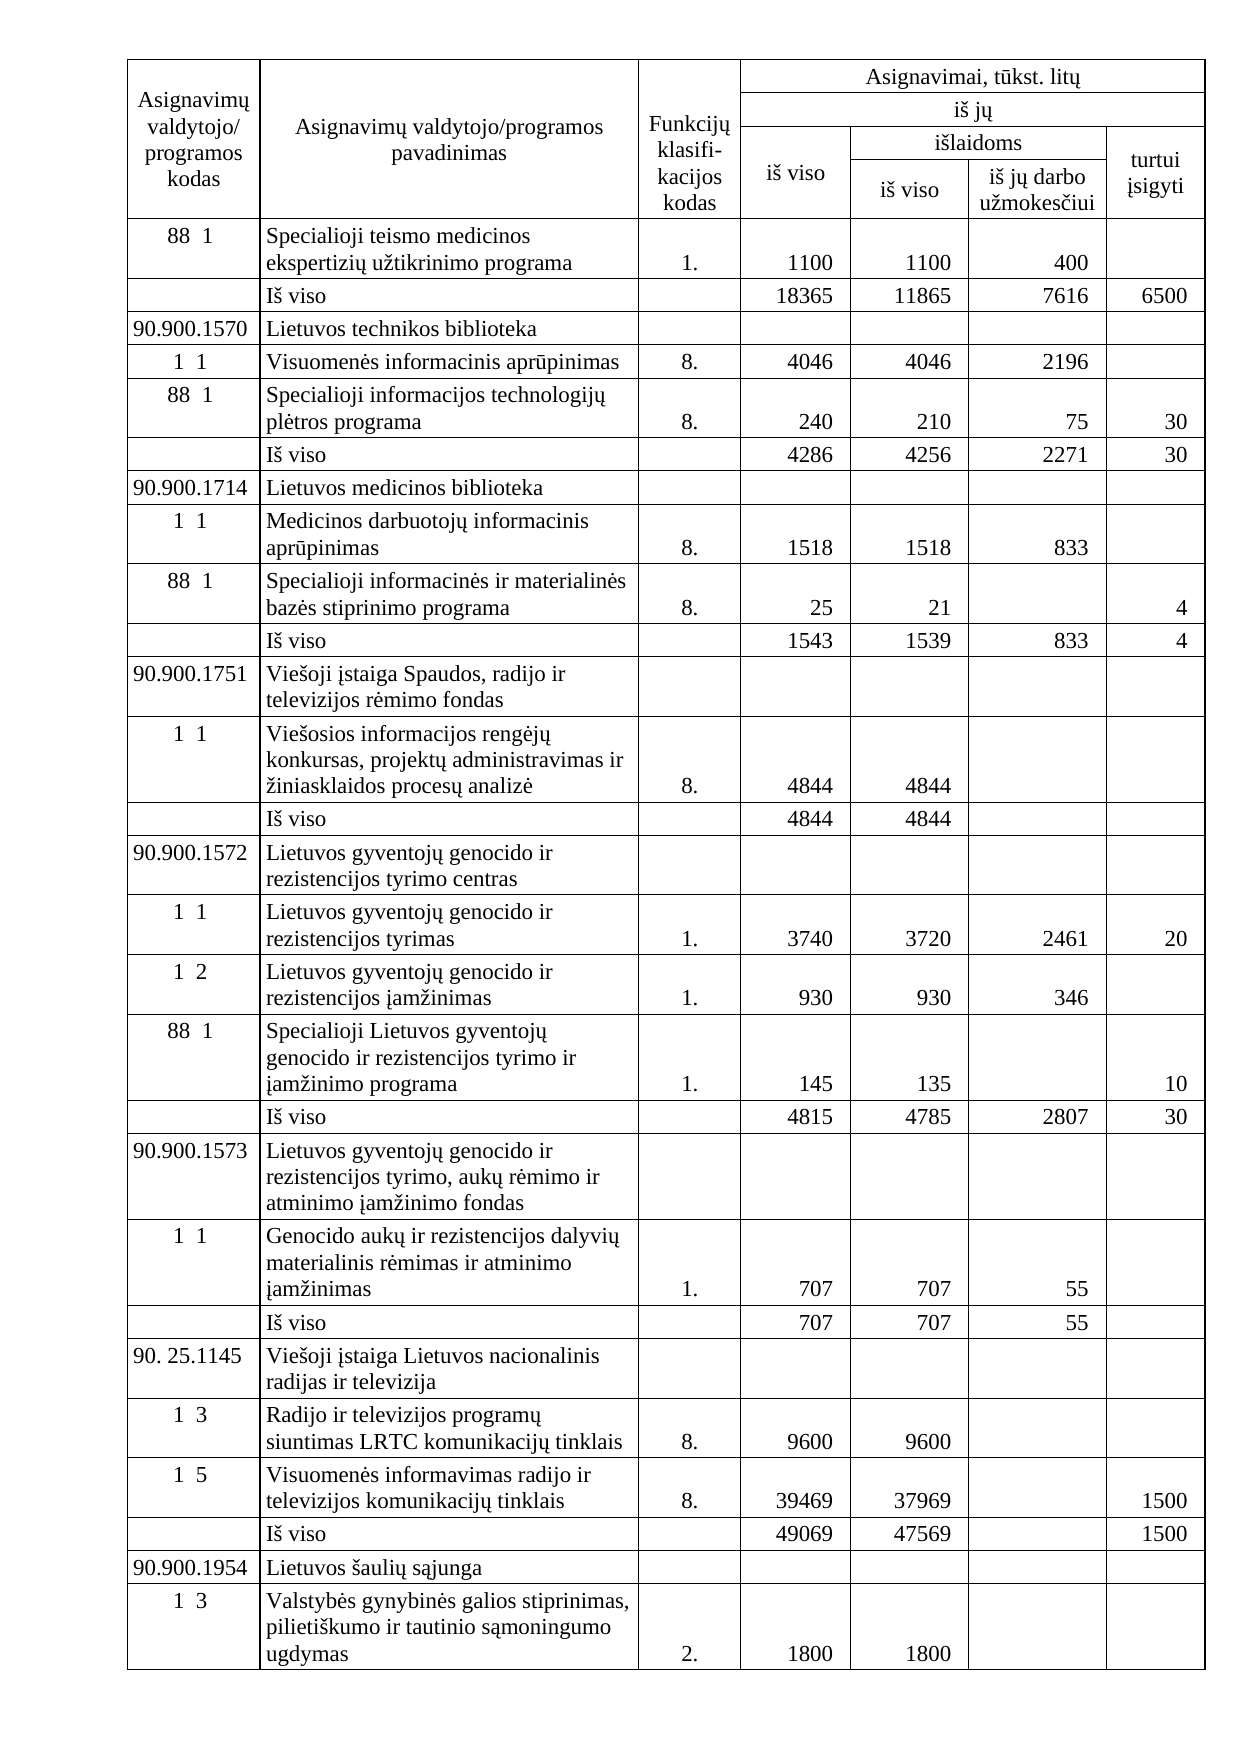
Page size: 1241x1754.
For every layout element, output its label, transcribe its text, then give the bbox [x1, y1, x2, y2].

table_cell 6500 [1107, 279, 1204, 311]
table_cell 4785 [851, 1101, 968, 1133]
table_cell 1800 [851, 1584, 968, 1669]
table_cell Specialioji informacijos technologijų plėtros programa [261, 379, 638, 437]
table_cell 55 [969, 1220, 1106, 1304]
table_cell 1 2 [128, 955, 259, 1013]
table_cell 1500 [1107, 1458, 1204, 1517]
table_cell [639, 471, 740, 504]
table_cell [1107, 657, 1204, 716]
table_cell 30 [1107, 379, 1204, 437]
table_cell [1107, 1584, 1204, 1669]
table_cell 1518 [741, 505, 850, 563]
table_cell [639, 1101, 740, 1133]
table_cell 1. [639, 955, 740, 1013]
table_cell 1100 [851, 219, 968, 278]
table_cell 30 [1107, 438, 1204, 470]
table_cell [969, 1399, 1106, 1457]
table_cell turtui įsigyti [1107, 127, 1204, 218]
table_cell [969, 1551, 1106, 1583]
table_cell Iš viso [261, 438, 638, 470]
table_cell 1 3 [128, 1399, 259, 1457]
table_cell 10 [1107, 1015, 1204, 1099]
table_cell [851, 657, 968, 716]
table_cell 90.900.1572 [128, 836, 259, 894]
table_cell [969, 564, 1106, 623]
table_cell [639, 1339, 740, 1397]
table_cell 2461 [969, 895, 1106, 954]
table_cell [1107, 836, 1204, 894]
table_cell [639, 1306, 740, 1338]
table_cell Iš viso [261, 1101, 638, 1133]
table_cell [639, 1551, 740, 1583]
table_cell 1 1 [128, 345, 259, 378]
table_cell [1107, 717, 1204, 802]
table_cell 4046 [851, 345, 968, 378]
table_cell Iš viso [261, 1306, 638, 1338]
table_cell 707 [851, 1306, 968, 1338]
table_cell [639, 279, 740, 311]
table_cell Medicinos darbuotojų informacinis aprūpinimas [261, 505, 638, 563]
table_cell 1 1 [128, 895, 259, 954]
table_cell 9600 [851, 1399, 968, 1457]
table_cell iš jų [741, 93, 1204, 126]
table_cell 4844 [851, 803, 968, 835]
table_cell 4815 [741, 1101, 850, 1133]
table_cell 8. [639, 379, 740, 437]
table_cell [639, 312, 740, 344]
table_cell 2271 [969, 438, 1106, 470]
table_cell iš viso [851, 160, 968, 218]
table_cell 49069 [741, 1518, 850, 1550]
table_cell 20 [1107, 895, 1204, 954]
table_cell [128, 438, 259, 470]
table_cell [1107, 505, 1204, 563]
table_cell 8. [639, 717, 740, 802]
table_cell 1100 [741, 219, 850, 278]
table_cell Radijo ir televizijos programų siuntimas LRTC komunikacijų tinklais [261, 1399, 638, 1457]
table_cell 4046 [741, 345, 850, 378]
table_cell 4 [1107, 564, 1204, 623]
table_cell [1107, 803, 1204, 835]
table_cell 4286 [741, 438, 850, 470]
table_cell 2196 [969, 345, 1106, 378]
table_cell 833 [969, 624, 1106, 656]
table_cell Iš viso [261, 803, 638, 835]
table_cell 135 [851, 1015, 968, 1099]
table_cell Genocido aukų ir rezistencijos dalyvių materialinis rėmimas ir atminimo įamžinimas [261, 1220, 638, 1304]
table_cell 930 [851, 955, 968, 1013]
table_cell 1. [639, 219, 740, 278]
table_cell 400 [969, 219, 1106, 278]
table_cell [1107, 1551, 1204, 1583]
table_cell [128, 279, 259, 311]
table_cell [1107, 471, 1204, 504]
table_cell [851, 836, 968, 894]
table_cell [969, 1339, 1106, 1397]
table_cell 1 3 [128, 1584, 259, 1669]
table_cell [128, 803, 259, 835]
table_cell [851, 1339, 968, 1397]
table_cell [1107, 1134, 1204, 1219]
table_cell 1. [639, 1220, 740, 1304]
table_cell 1 1 [128, 717, 259, 802]
table_header Asignavimų valdytojo/ programos kodas [128, 60, 259, 218]
table_cell 90. 25.1145 [128, 1339, 259, 1397]
table_cell 145 [741, 1015, 850, 1099]
table_cell 930 [741, 955, 850, 1013]
table_cell 210 [851, 379, 968, 437]
table_cell 18365 [741, 279, 850, 311]
table_cell išlaidoms [851, 127, 1106, 159]
table_cell 1543 [741, 624, 850, 656]
table_cell 4844 [741, 717, 850, 802]
table_cell [128, 1306, 259, 1338]
table_cell 7616 [969, 279, 1106, 311]
table_cell Lietuvos technikos biblioteka [261, 312, 638, 344]
table_cell Lietuvos šaulių sąjunga [261, 1551, 638, 1583]
table_cell [741, 1134, 850, 1219]
table_cell [1107, 1220, 1204, 1304]
table_cell [851, 312, 968, 344]
table_cell [639, 1518, 740, 1550]
table_cell [741, 836, 850, 894]
table_cell [1107, 1339, 1204, 1397]
table_cell Visuomenės informavimas radijo ir televizijos komunikacijų tinklais [261, 1458, 638, 1517]
table_cell [639, 624, 740, 656]
table_cell 1500 [1107, 1518, 1204, 1550]
table_cell 90.900.1751 [128, 657, 259, 716]
table_cell Lietuvos medicinos biblioteka [261, 471, 638, 504]
table_cell 25 [741, 564, 850, 623]
table_cell [1107, 219, 1204, 278]
table_cell [969, 1458, 1106, 1517]
table_cell Iš viso [261, 1518, 638, 1550]
table_cell 1 1 [128, 1220, 259, 1304]
table_cell [741, 312, 850, 344]
table_cell 88 1 [128, 379, 259, 437]
table_header Asignavimų valdytojo/programos pavadinimas [261, 60, 638, 218]
table_cell Iš viso [261, 279, 638, 311]
table_cell [969, 1134, 1106, 1219]
table_cell Lietuvos gyventojų genocido ir rezistencijos tyrimo, aukų rėmimo ir atminimo įamžinimo fondas [261, 1134, 638, 1219]
table_cell [969, 803, 1106, 835]
table_cell [969, 1584, 1106, 1669]
table_cell 8. [639, 1458, 740, 1517]
table_cell Viešoji įstaiga Spaudos, radijo ir televizijos rėmimo fondas [261, 657, 638, 716]
table_cell 37969 [851, 1458, 968, 1517]
table_cell Visuomenės informacinis aprūpinimas [261, 345, 638, 378]
table_cell [741, 657, 850, 716]
table_cell [969, 657, 1106, 716]
table_cell [639, 803, 740, 835]
table_cell iš jų darbo užmokesčiui [969, 160, 1106, 218]
table_cell [741, 1339, 850, 1397]
table_cell [969, 471, 1106, 504]
table_cell [639, 836, 740, 894]
table_cell 39469 [741, 1458, 850, 1517]
table_cell 1 5 [128, 1458, 259, 1517]
table_cell [851, 1134, 968, 1219]
table_cell 30 [1107, 1101, 1204, 1133]
table_header Funkcijų klasifi­kacijos kodas [639, 60, 740, 218]
table_cell 4 [1107, 624, 1204, 656]
table_cell 8. [639, 345, 740, 378]
table_cell Viešosios informacijos rengėjų konkursas, projektų administravimas ir žiniasklaidos procesų analizė [261, 717, 638, 802]
table_cell 88 1 [128, 1015, 259, 1099]
table_cell 2. [639, 1584, 740, 1669]
table_cell [969, 717, 1106, 802]
table_cell 1. [639, 1015, 740, 1099]
table_cell 88 1 [128, 564, 259, 623]
table_cell iš viso [741, 127, 850, 218]
table_cell [969, 836, 1106, 894]
table_cell [639, 1134, 740, 1219]
table_cell 1539 [851, 624, 968, 656]
table_cell 1. [639, 895, 740, 954]
table_cell 47569 [851, 1518, 968, 1550]
table_cell Valstybės gynybinės galios stiprinimas, pilietiškumo ir tautinio sąmoningumo ugdymas [261, 1584, 638, 1669]
table_cell 4844 [851, 717, 968, 802]
table_cell 4844 [741, 803, 850, 835]
table_cell [1107, 345, 1204, 378]
table_cell [1107, 955, 1204, 1013]
table_cell Iš viso [261, 624, 638, 656]
table_cell 21 [851, 564, 968, 623]
table_cell 11865 [851, 279, 968, 311]
table_cell 1800 [741, 1584, 850, 1669]
table_cell [1107, 312, 1204, 344]
table_cell [741, 1551, 850, 1583]
table_cell 55 [969, 1306, 1106, 1338]
table_cell [128, 1518, 259, 1550]
table_cell Lietuvos gyventojų genocido ir rezistencijos tyrimas [261, 895, 638, 954]
table_cell 90.900.1570 [128, 312, 259, 344]
table_cell 1518 [851, 505, 968, 563]
table_cell 707 [741, 1306, 850, 1338]
table_cell Lietuvos gyventojų genocido ir rezistencijos įamžinimas [261, 955, 638, 1013]
table_cell [128, 1101, 259, 1133]
table_cell [639, 657, 740, 716]
table_header Asignavimai, tūkst. litų [741, 60, 1204, 92]
table_cell [851, 1551, 968, 1583]
table_cell [851, 471, 968, 504]
table_cell 1 1 [128, 505, 259, 563]
table_cell [969, 1518, 1106, 1550]
table_cell [969, 312, 1106, 344]
table_cell 8. [639, 1399, 740, 1457]
table_cell Specialioji informacinės ir materialinės bazės stiprinimo programa [261, 564, 638, 623]
table_cell 2807 [969, 1101, 1106, 1133]
table_cell 4256 [851, 438, 968, 470]
table_cell Specialioji teismo medicinos ekspertizių užtikrinimo programa [261, 219, 638, 278]
table_cell 8. [639, 505, 740, 563]
table_cell 346 [969, 955, 1106, 1013]
table_cell Lietuvos gyventojų genocido ir rezistencijos tyrimo centras [261, 836, 638, 894]
table_cell 833 [969, 505, 1106, 563]
table_cell [1107, 1399, 1204, 1457]
table_cell 90.900.1714 [128, 471, 259, 504]
table_cell [969, 1015, 1106, 1099]
table_cell [1107, 1306, 1204, 1338]
table_cell Specialioji Lietuvos gyventojų genocido ir rezistencijos tyrimo ir įamžinimo programa [261, 1015, 638, 1099]
table_cell 90.900.1573 [128, 1134, 259, 1219]
table_cell 9600 [741, 1399, 850, 1457]
table_cell 88 1 [128, 219, 259, 278]
table_cell [128, 624, 259, 656]
table_cell [639, 438, 740, 470]
table_cell 240 [741, 379, 850, 437]
table_cell 3740 [741, 895, 850, 954]
table_cell 3720 [851, 895, 968, 954]
table_cell Viešoji įstaiga Lietuvos nacionalinis radijas ir televizija [261, 1339, 638, 1397]
table_cell [741, 471, 850, 504]
table_cell 707 [741, 1220, 850, 1304]
table_cell 707 [851, 1220, 968, 1304]
table_cell 75 [969, 379, 1106, 437]
table_cell 8. [639, 564, 740, 623]
table_cell 90.900.1954 [128, 1551, 259, 1583]
